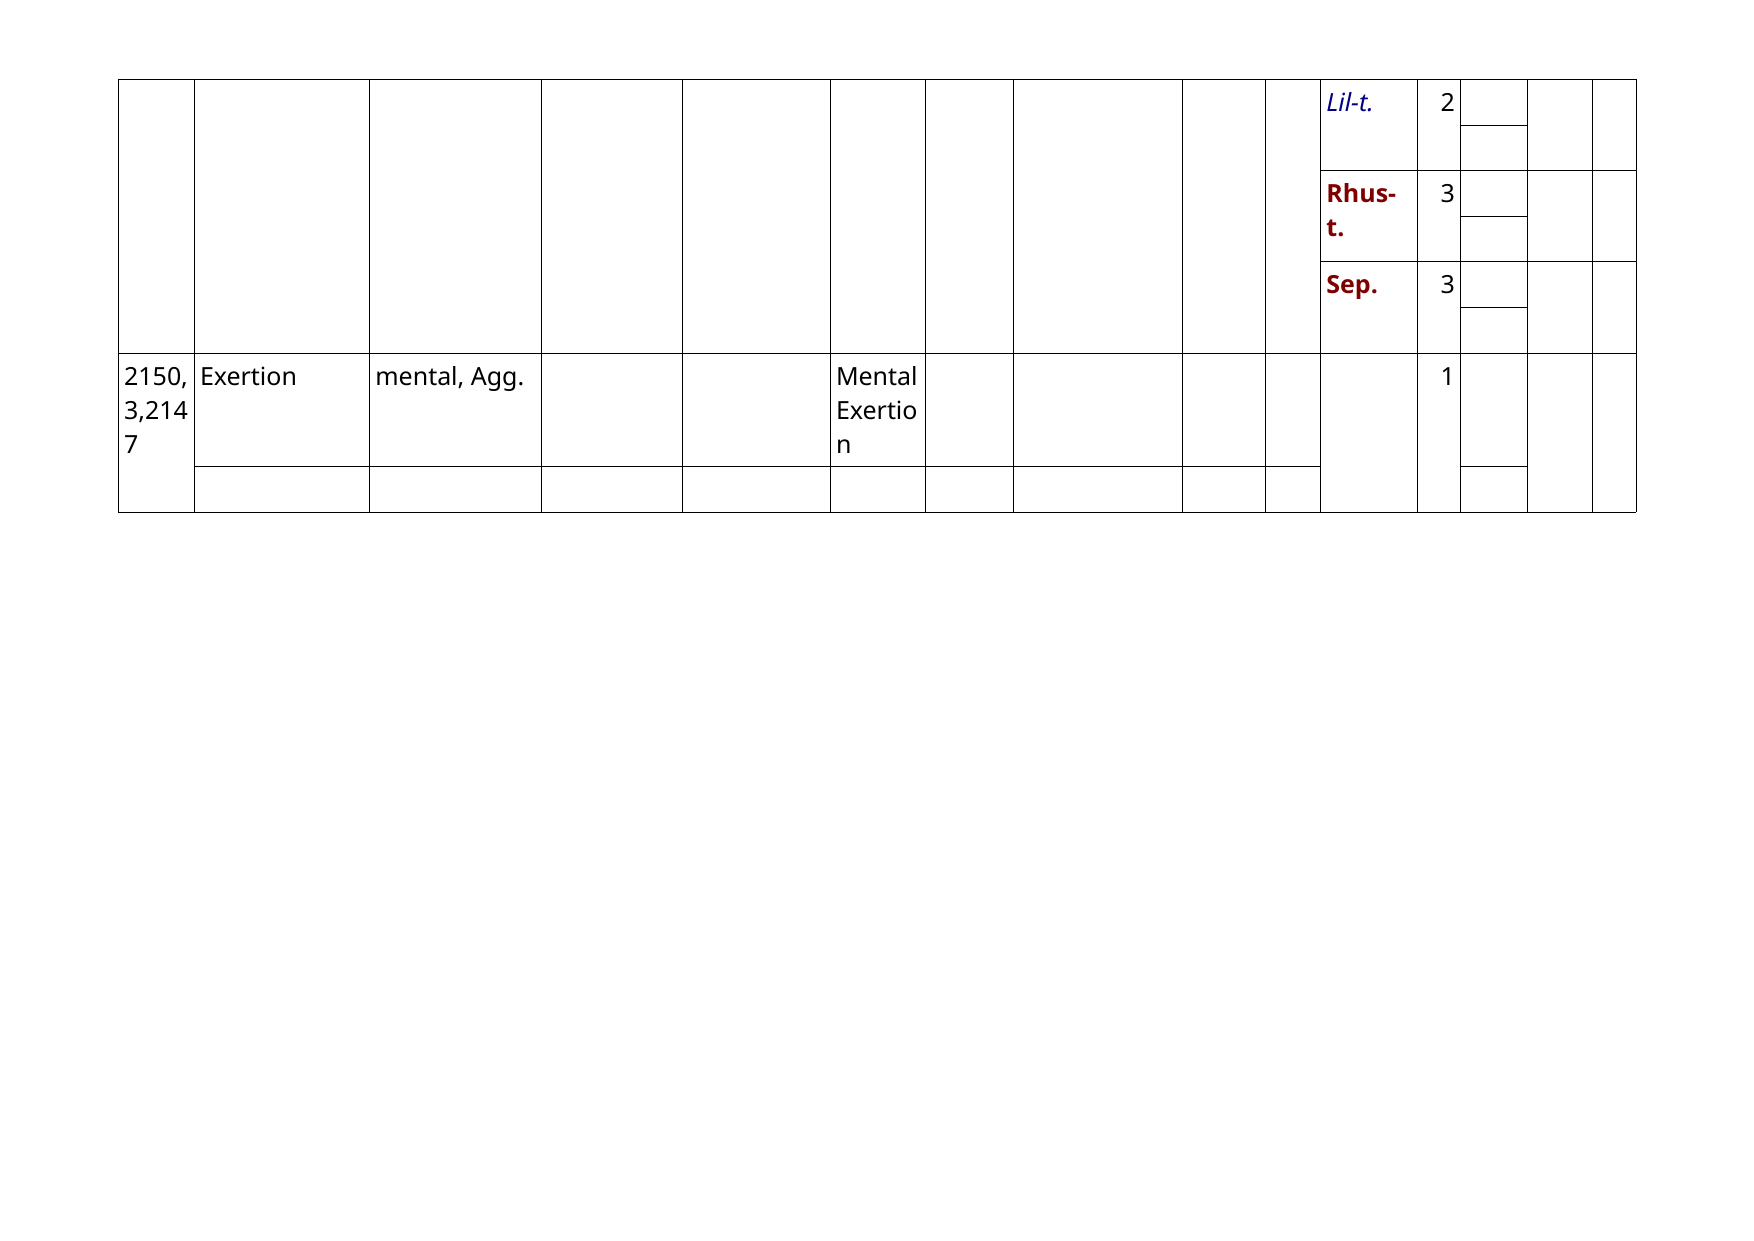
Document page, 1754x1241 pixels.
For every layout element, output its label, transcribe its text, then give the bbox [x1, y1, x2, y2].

table_cell Sep. [1321, 262, 1417, 353]
table_cell [926, 467, 1013, 512]
table_cell [1593, 354, 1636, 512]
table_cell [1461, 171, 1527, 216]
table_cell [1183, 467, 1265, 512]
table_cell [1528, 80, 1592, 170]
table_cell [831, 80, 925, 353]
table_cell [542, 80, 682, 353]
table_cell [831, 467, 925, 512]
table_cell 3 [1418, 171, 1460, 261]
table_cell [542, 467, 682, 512]
table_cell [926, 354, 1013, 466]
table_cell [1593, 171, 1636, 261]
table_cell [195, 467, 369, 512]
table_cell [542, 354, 682, 466]
table_cell mental, Agg. [370, 354, 541, 466]
table_cell [1528, 171, 1592, 261]
table_cell [1266, 80, 1320, 353]
table_cell [195, 80, 369, 353]
table_cell 2 [1418, 80, 1460, 170]
table_cell [1461, 262, 1527, 307]
table_cell [1266, 467, 1320, 512]
table_cell [1183, 354, 1265, 466]
table_cell [683, 467, 830, 512]
table_cell [1461, 80, 1527, 124]
table_cell [1461, 126, 1527, 170]
table_cell 1 [1418, 354, 1460, 512]
table_cell [1266, 354, 1320, 466]
table_cell [1461, 467, 1527, 512]
table_cell [1461, 217, 1527, 261]
table_cell [683, 354, 830, 466]
table_cell [370, 80, 541, 353]
table_cell Rhus-t. [1321, 171, 1417, 261]
table_cell [1593, 262, 1636, 353]
table_cell [926, 80, 1013, 353]
table_cell [1014, 467, 1182, 512]
table_cell 2150,3,2147 [119, 354, 194, 512]
table_cell [1321, 354, 1417, 512]
table_cell [1461, 354, 1527, 466]
table_cell Exertion [195, 354, 369, 466]
table_cell [1014, 354, 1182, 466]
table_cell [119, 80, 194, 353]
table_cell 3 [1418, 262, 1460, 353]
table_cell Lil-t. [1321, 80, 1417, 170]
table_cell [370, 467, 541, 512]
table_cell [1593, 80, 1636, 170]
table_cell [1528, 354, 1592, 512]
table_cell [683, 80, 830, 353]
table_cell Mental Exertion [831, 354, 925, 466]
table_cell [1014, 80, 1182, 353]
table_cell [1528, 262, 1592, 353]
table_cell [1183, 80, 1265, 353]
table_cell [1461, 308, 1527, 353]
